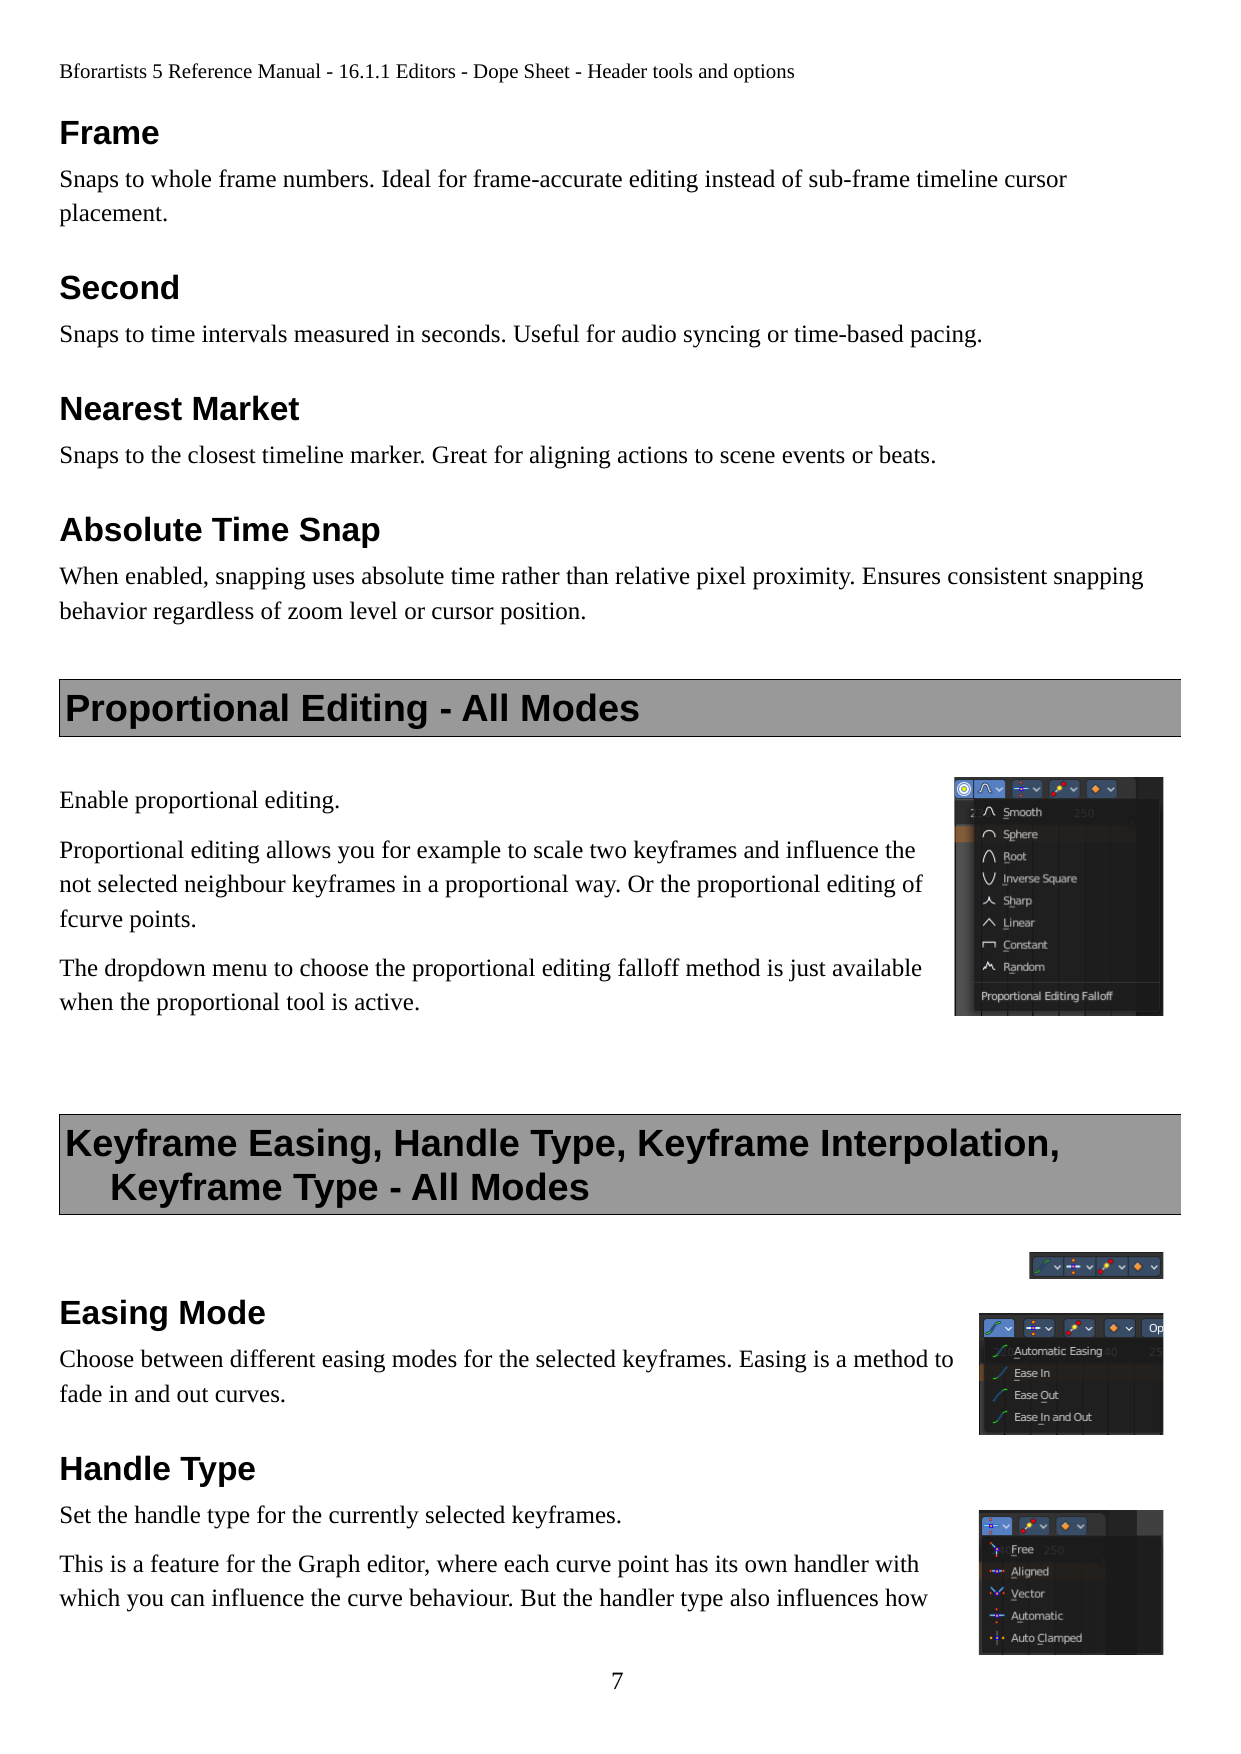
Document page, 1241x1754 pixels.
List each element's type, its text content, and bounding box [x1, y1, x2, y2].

text Snaps to whole frame numbers. Ideal for frame-accurate editing instead of sub-frame timeline cursor placement. [59, 164, 1181, 227]
picture [1029, 1252, 1164, 1279]
subtitle Handle Type [59, 1449, 1181, 1487]
table_header Keyframe Easing, Handle Type, Keyframe Interpolation, Keyframe Type - All Modes [60, 1115, 1181, 1214]
subtitle Easing Mode [59, 1293, 1181, 1332]
subtitle Second [59, 268, 1181, 307]
table_header Proportional Editing - All Modes [60, 680, 1181, 736]
text Proportional editing allows you for example to scale two keyframes and influence the not selected neighbour keyframes in a proportional way. Or the proportional editing of fcurve points. [59, 835, 954, 932]
text When enabled, snapping uses absolute time rather than relative pixel proximity. Ensures consistent snapping behavior regardless of zoom level or cursor position. [59, 561, 1181, 624]
text Snaps to the closest timeline marker. Great for aligning actions to scene events or beats. [59, 440, 1181, 469]
text Enable proportional editing. [59, 786, 954, 814]
picture [979, 1313, 1164, 1435]
text Snaps to time intervals measured in seconds. Useful for audio syncing or time-based pacing. [59, 319, 1181, 348]
picture [954, 777, 1164, 1016]
text This is a feature for the Graph editor, where each curve point has its own handler with which you can influence the curve behaviour. But the handler type also influences how [59, 1549, 978, 1612]
text Set the handle type for the currently selected keyframes. [59, 1500, 1181, 1529]
text Choose between different easing modes for the selected keyframes. Easing is a method to fade in and out curves. [59, 1344, 979, 1408]
subtitle Frame [59, 113, 1181, 151]
text The dropdown menu to choose the proportional editing falloff method is just available when the proportional tool is active. [59, 953, 954, 1016]
subtitle Absolute Time Snap [59, 510, 1181, 549]
subtitle Nearest Market [59, 389, 1181, 428]
picture [978, 1510, 1164, 1655]
